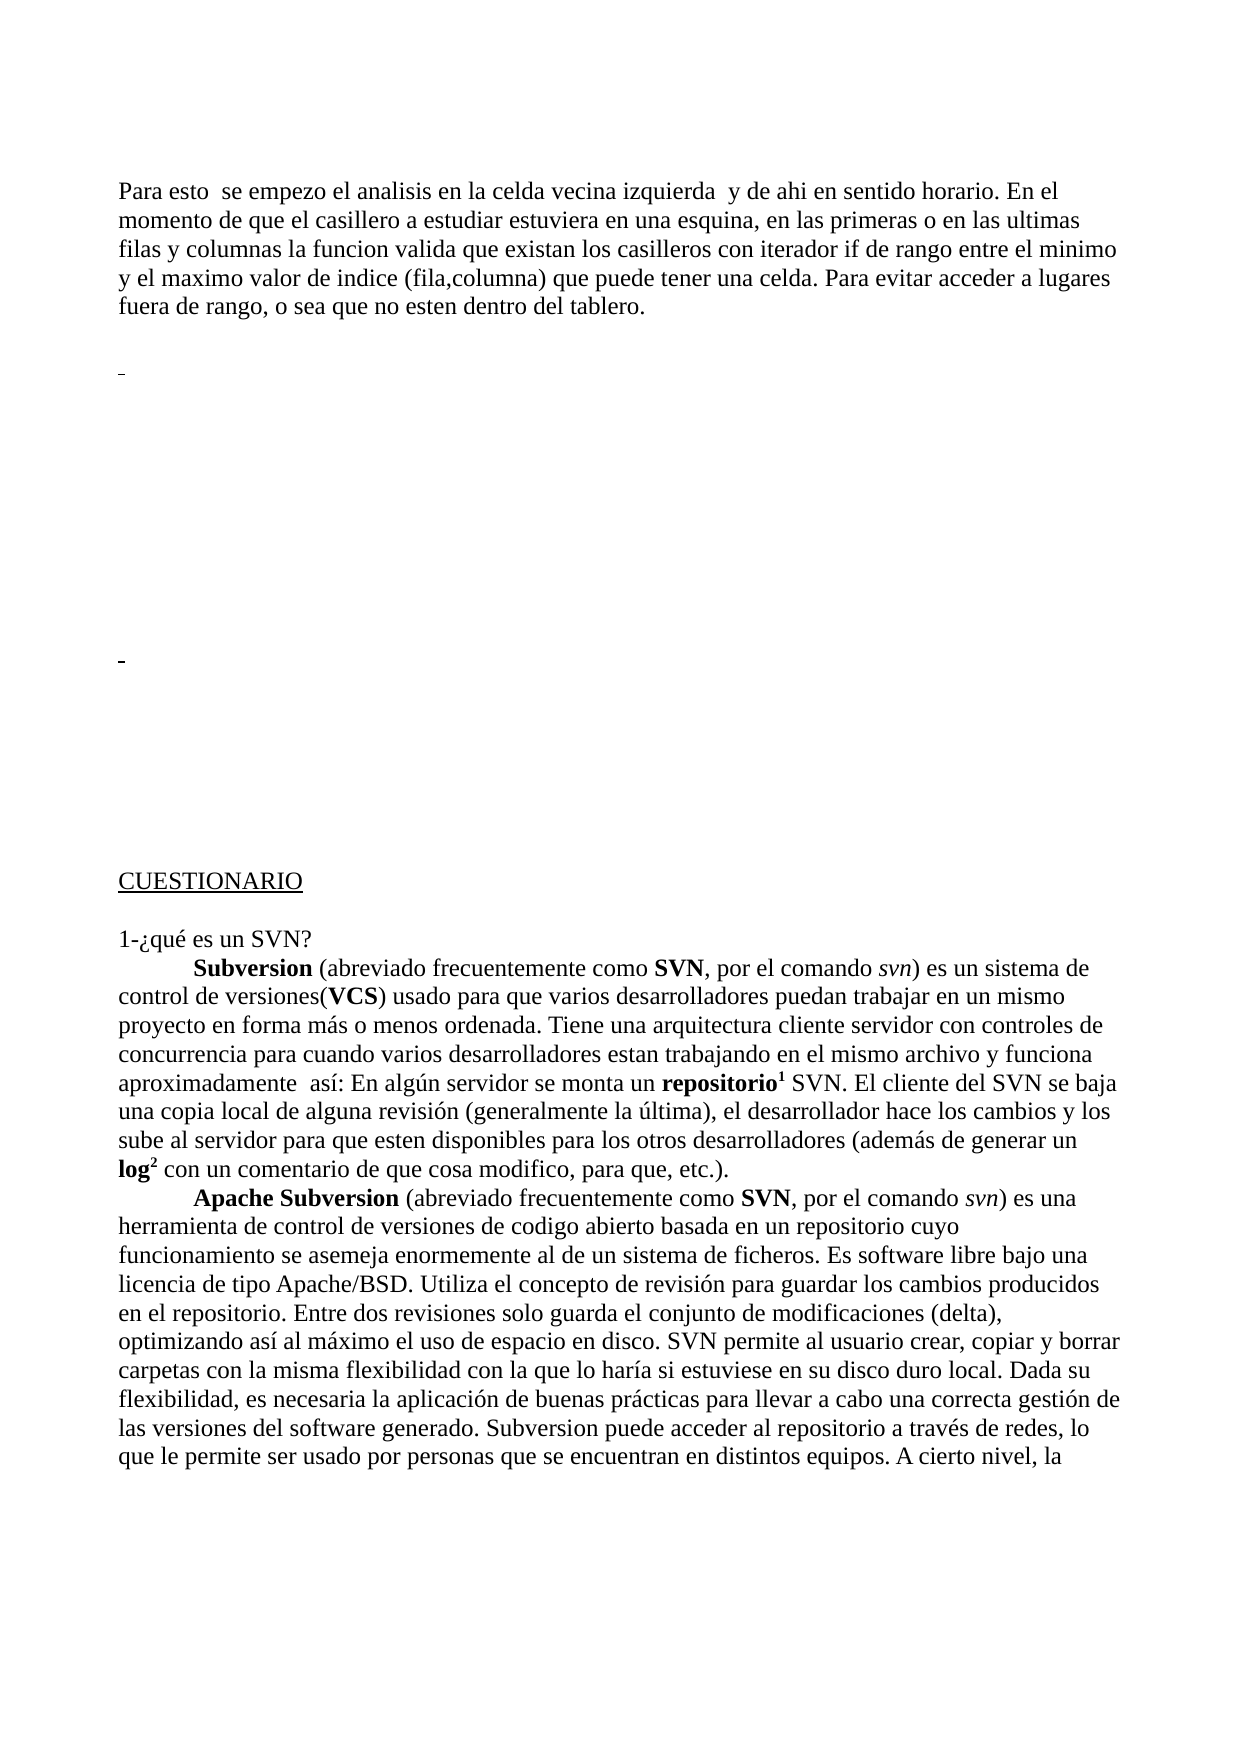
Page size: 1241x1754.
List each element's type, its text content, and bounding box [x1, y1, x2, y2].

text Para esto se empezo el analisis en la celda vecina izquierda y de ahi en sentido horario. En el momento de que el casillero a estudiar estuviera en una esquina, en las primeras o en las ultimas filas y columnas la funcion valida que existan los casilleros con iterador if de rango entre el minimo y el maximo valor de indice (fila,columna) que puede tener una celda. Para evitar acceder a lugares fuera de rango, o sea que no esten dentro del tablero. [118, 176, 1122, 320]
text CUESTIONARIO [118, 866, 1122, 895]
text Apache Subversion (abreviado frecuentemente como SVN, por el comando svn) es una herramienta de control de versiones de codigo abierto basada en un repositorio cuyo funcionamiento se asemeja enormemente al de un sistema de ficheros. Es software libre bajo una licencia de tipo Apache/BSD. Utiliza el concepto de revisión para guardar los cambios producidos en el repositorio. Entre dos revisiones solo guarda el conjunto de modificaciones (delta), optimizando así al máximo el uso de espacio en disco. SVN permite al usuario crear, copiar y borrar carpetas con la misma flexibilidad con la que lo haría si estuviese en su disco duro local. Dada su flexibilidad, es necesaria la aplicación de buenas prácticas para llevar a cabo una correcta gestión de las versiones del software generado. Subversion puede acceder al repositorio a través de redes, lo que le permite ser usado por personas que se encuentran en distintos equipos. A cierto nivel, la [118, 1183, 1122, 1470]
text 1-¿qué es un SVN? [118, 924, 1122, 953]
text Subversion (abreviado frecuentemente como SVN, por el comando svn) es un sistema de control de versiones(VCS) usado para que varios desarrolladores puedan trabajar en un mismo proyecto en forma más o menos ordenada. Tiene una arquitectura cliente servidor con controles de concurrencia para cuando varios desarrolladores estan trabajando en el mismo archivo y funciona aproximadamente así: En algún servidor se monta un repositorio1 SVN. El cliente del SVN se baja una copia local de alguna revisión (generalmente la última), el desarrollador hace los cambios y los sube al servidor para que esten disponibles para los otros desarrolladores (además de generar un log2 con un comentario de que cosa modifico, para que, etc.). [118, 953, 1122, 1183]
